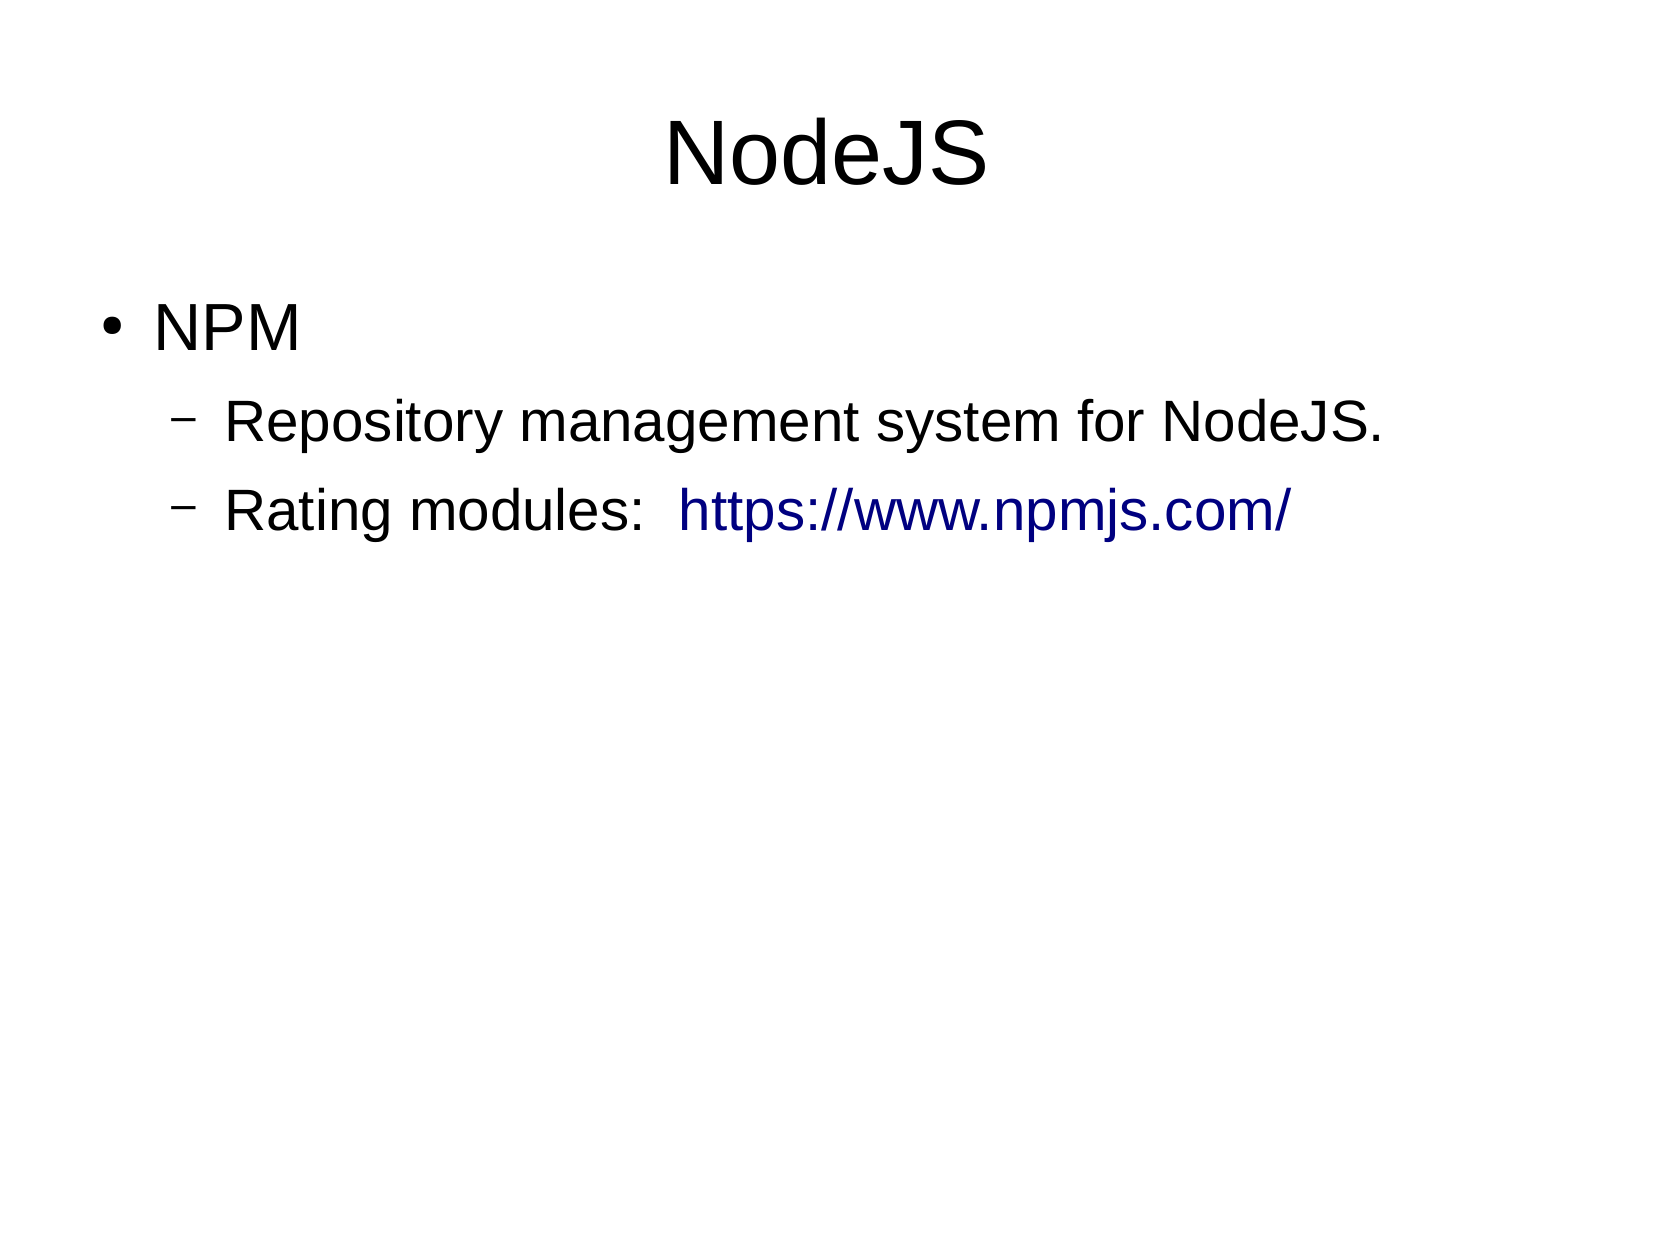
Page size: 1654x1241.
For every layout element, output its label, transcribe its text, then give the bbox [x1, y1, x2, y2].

list NPM Repository management system for NodeJS. Rating modules: https://www.npmjs.com/ [82, 290, 1571, 1010]
title NodeJS [82, 49, 1571, 257]
